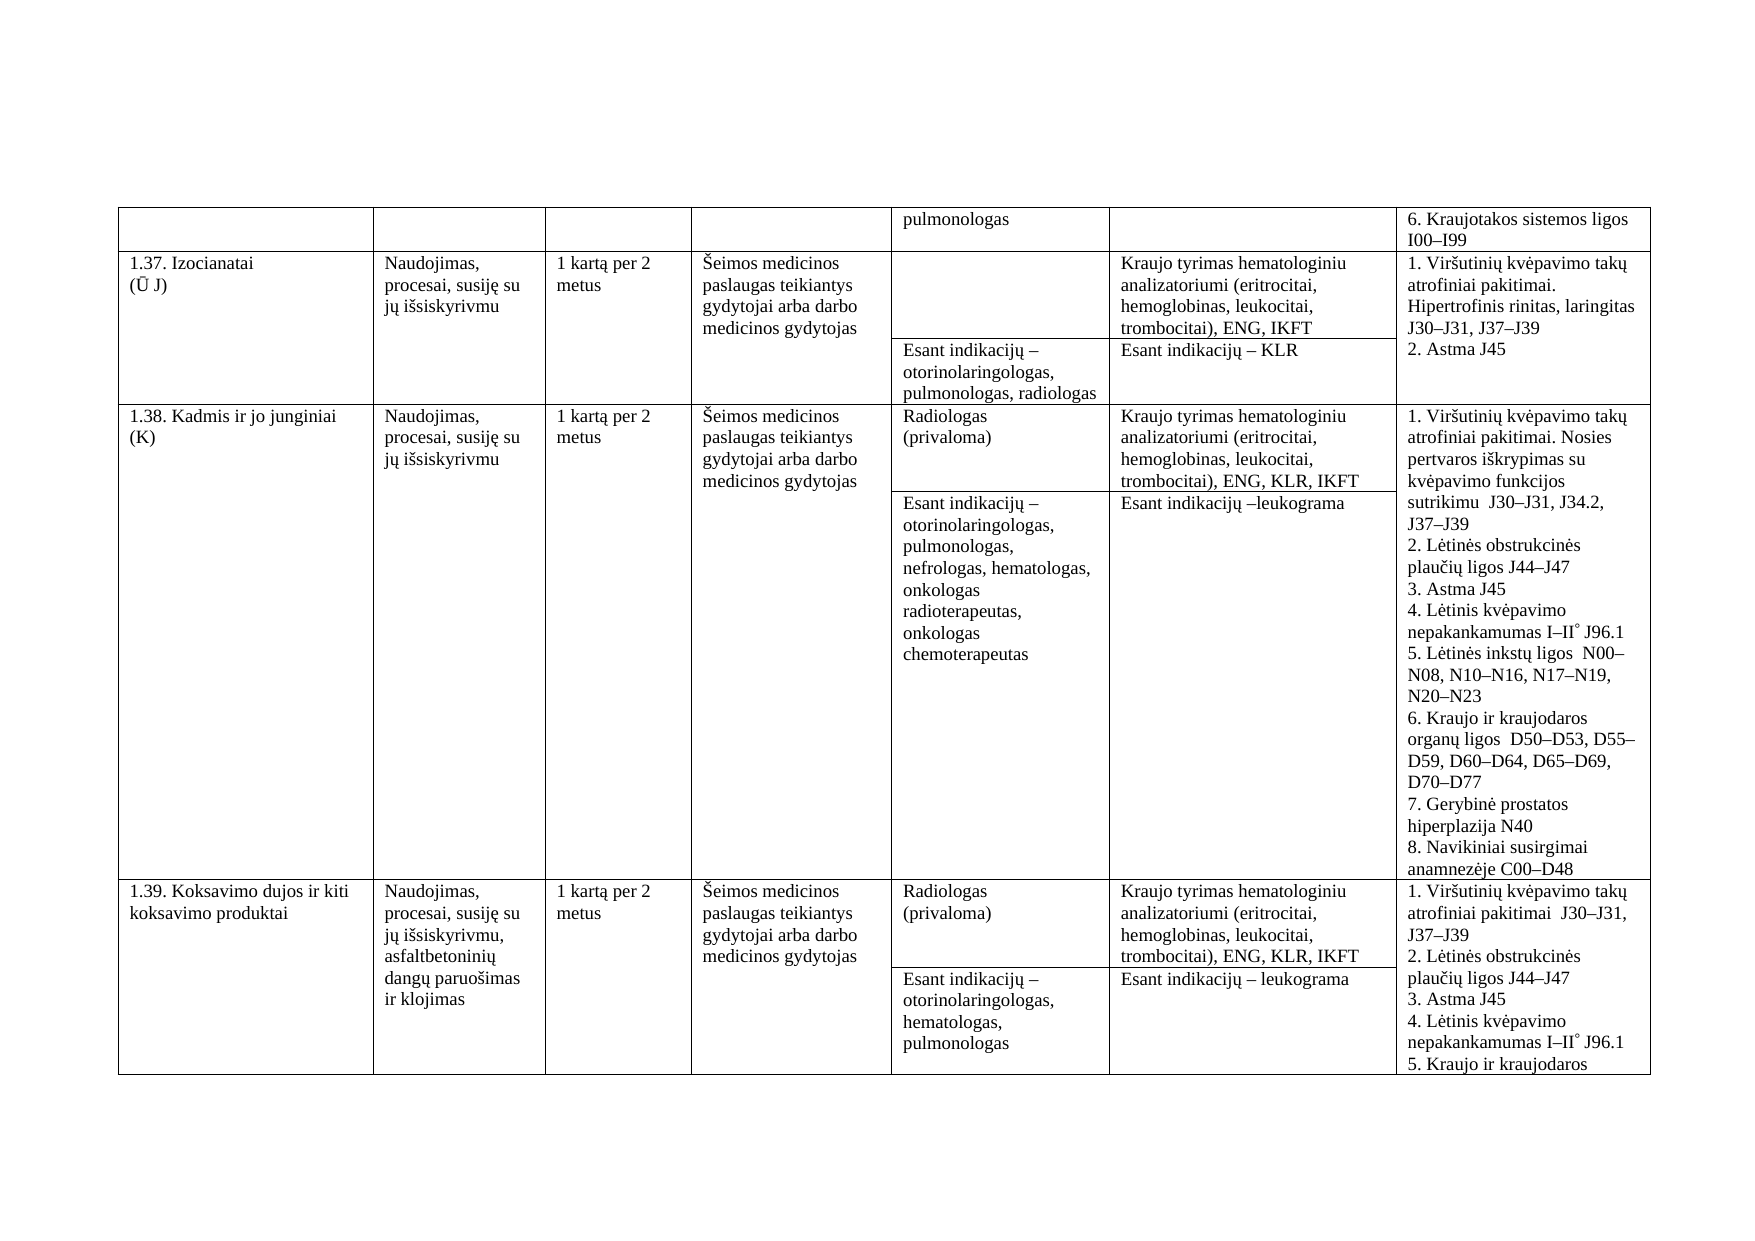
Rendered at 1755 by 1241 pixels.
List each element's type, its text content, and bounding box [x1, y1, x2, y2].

table_cell 1.38. Kadmis ir jo junginiai (K) [119, 405, 373, 879]
table_cell [546, 208, 691, 251]
table_cell 1 kartą per 2 metus [546, 252, 691, 404]
table_cell Kraujo tyrimas hematologiniu analizatoriumi (eritrocitai, hemoglobinas, leukocitai, trombocitai), ENG, KLR, IKFT [1110, 880, 1396, 967]
table_cell [119, 208, 373, 251]
table_cell 1. Viršutinių kvėpavimo takų atrofiniai pakitimai. Nosies pertvaros iškrypimas su kvėpavimo funkcijos sutrikimu J30–J31, J34.2, J37–J39 2. Lėtinės obstrukcinės plaučių ligos J44–J47 3. Astma J45 4. Lėtinis kvėpavimo nepakankamumas I–II J96.1 5. Lėtinės inkstų ligos N00–N08, N10–N16, N17–N19, N20–N23 6. Kraujo ir kraujodaros organų ligos D50–D53, D55–D59, D60–D64, D65–D69, D70–D77 7. Gerybinė prostatos hiperplazija N40 8. Navikiniai susirgimai anamnezėje C00–D48 [1397, 405, 1650, 879]
table_cell 1 kartą per 2 metus [546, 405, 691, 879]
table_cell Esant indikacijų – leukograma [1110, 968, 1396, 1074]
table_cell Esant indikacijų – KLR [1110, 339, 1396, 404]
table_cell Radiologas (privaloma) [892, 405, 1109, 491]
table_cell 1. Viršutinių kvėpavimo takų atrofiniai pakitimai. Hipertrofinis rinitas, laringitas J30–J31, J37–J39 2. Astma J45 [1397, 252, 1650, 404]
table_cell [374, 208, 545, 251]
table_cell Esant indikacijų – otorinolaringologas, hematologas, pulmonologas [892, 968, 1109, 1074]
table_cell Naudojimas, procesai, susiję su jų išsiskyrivmu, asfaltbetoninių dangų paruošimas ir klojimas [374, 880, 545, 1074]
table_cell 6. Kraujotakos sistemos ligos I00–I99 [1397, 208, 1650, 251]
table_cell Esant indikacijų – otorinolaringologas, pulmonologas, radiologas [892, 339, 1109, 404]
table_cell 1.39. Koksavimo dujos ir kiti koksavimo produktai [119, 880, 373, 1074]
table_cell [892, 252, 1109, 338]
table_cell Šeimos medicinos paslaugas teikiantys gydytojai arba darbo medicinos gydytojas [692, 405, 891, 879]
table_cell Naudojimas, procesai, susiję su jų išsiskyrivmu [374, 405, 545, 879]
table_cell 1.37. Izocianatai (Ū J) [119, 252, 373, 404]
table_cell Kraujo tyrimas hematologiniu analizatoriumi (eritrocitai, hemoglobinas, leukocitai, trombocitai), ENG, IKFT [1110, 252, 1396, 338]
table_cell pulmonologas [892, 208, 1109, 251]
table_cell [692, 208, 891, 251]
table_cell Kraujo tyrimas hematologiniu analizatoriumi (eritrocitai, hemoglobinas, leukocitai, trombocitai), ENG, KLR, IKFT [1110, 405, 1396, 491]
table_cell Šeimos medicinos paslaugas teikiantys gydytojai arba darbo medicinos gydytojas [692, 252, 891, 404]
table_cell 1 kartą per 2 metus [546, 880, 691, 1074]
table_cell Šeimos medicinos paslaugas teikiantys gydytojai arba darbo medicinos gydytojas [692, 880, 891, 1074]
table_cell Esant indikacijų – otorinolaringologas, pulmonologas, nefrologas, hematologas, onkologas radioterapeutas, onkologas chemoterapeutas [892, 492, 1109, 879]
table_cell [1110, 208, 1396, 251]
table_cell Esant indikacijų –leukograma [1110, 492, 1396, 879]
table_cell Radiologas (privaloma) [892, 880, 1109, 967]
table_cell 1. Viršutinių kvėpavimo takų atrofiniai pakitimai J30–J31, J37–J39 2. Lėtinės obstrukcinės plaučių ligos J44–J47 3. Astma J45 4. Lėtinis kvėpavimo nepakankamumas I–II J96.1 5. Kraujo ir kraujodaros [1397, 880, 1650, 1074]
table_cell Naudojimas, procesai, susiję su jų išsiskyrivmu [374, 252, 545, 404]
